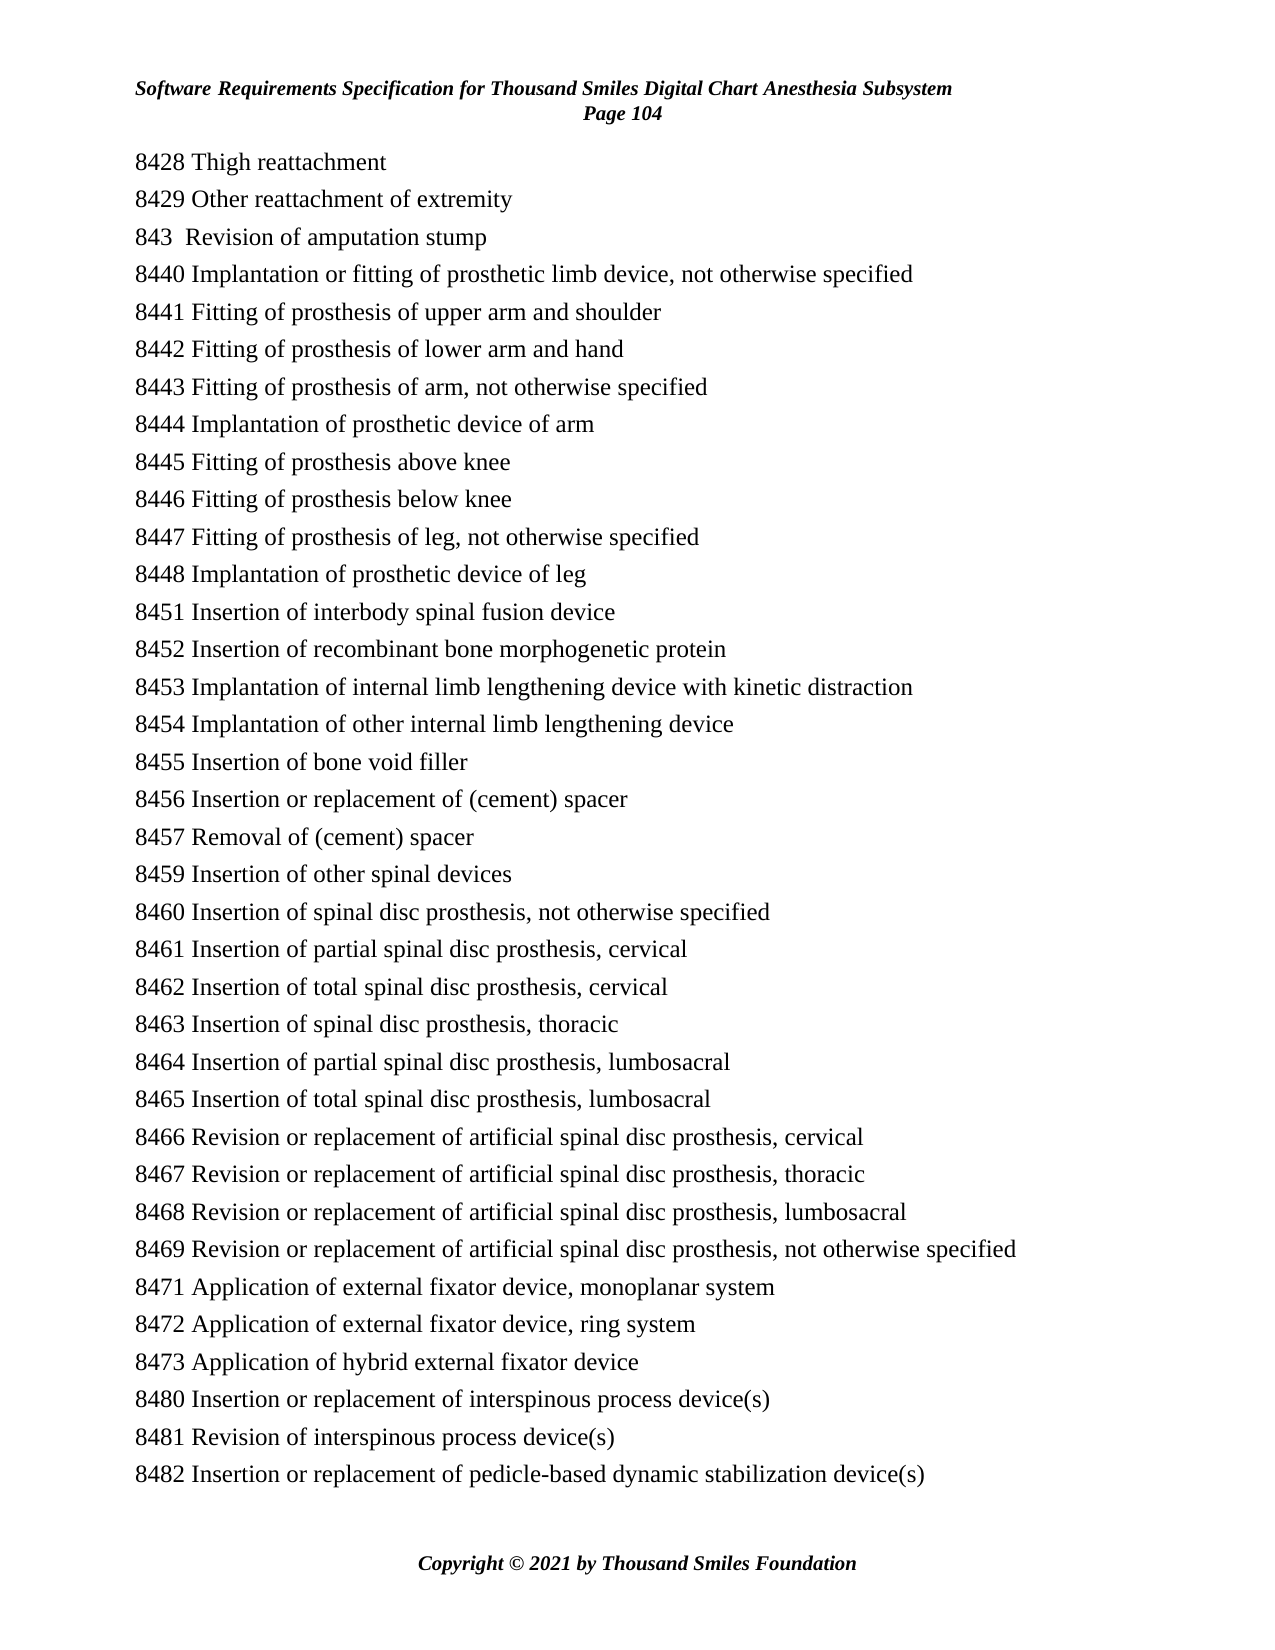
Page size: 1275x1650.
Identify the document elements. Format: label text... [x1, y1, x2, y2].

text 8473 Application of hybrid external fixator device [135, 1350, 1140, 1375]
text 8462 Insertion of total spinal disc prosthesis, cervical [135, 975, 1140, 1000]
text 8444 Implantation of prosthetic device of arm [135, 412, 1140, 437]
text 8443 Fitting of prosthesis of arm, not otherwise specified [135, 375, 1140, 400]
text 8447 Fitting of prosthesis of leg, not otherwise specified [135, 525, 1140, 550]
text 8461 Insertion of partial spinal disc prosthesis, cervical [135, 937, 1140, 962]
text 8480 Insertion or replacement of interspinous process device(s) [135, 1387, 1140, 1412]
text 843 Revision of amputation stump [135, 225, 1140, 250]
text 8465 Insertion of total spinal disc prosthesis, lumbosacral [135, 1087, 1140, 1112]
text 8469 Revision or replacement of artificial spinal disc prosthesis, not otherwise specified [135, 1237, 1140, 1262]
text 8472 Application of external fixator device, ring system [135, 1312, 1140, 1337]
text 8455 Insertion of bone void filler [135, 750, 1140, 775]
text 8468 Revision or replacement of artificial spinal disc prosthesis, lumbosacral [135, 1200, 1140, 1225]
text 8454 Implantation of other internal limb lengthening device [135, 712, 1140, 737]
text 8460 Insertion of spinal disc prosthesis, not otherwise specified [135, 900, 1140, 925]
text 8429 Other reattachment of extremity [135, 187, 1140, 212]
text 8459 Insertion of other spinal devices [135, 862, 1140, 887]
text 8446 Fitting of prosthesis below knee [135, 487, 1140, 512]
text 8457 Removal of (cement) spacer [135, 825, 1140, 850]
text 8452 Insertion of recombinant bone morphogenetic protein [135, 637, 1140, 662]
text 8440 Implantation or fitting of prosthetic limb device, not otherwise specified [135, 262, 1140, 287]
text 8456 Insertion or replacement of (cement) spacer [135, 787, 1140, 812]
text 8445 Fitting of prosthesis above knee [135, 450, 1140, 475]
text 8453 Implantation of internal limb lengthening device with kinetic distraction [135, 675, 1140, 700]
text 8448 Implantation of prosthetic device of leg [135, 562, 1140, 587]
text 8466 Revision or replacement of artificial spinal disc prosthesis, cervical [135, 1125, 1140, 1150]
text 8464 Insertion of partial spinal disc prosthesis, lumbosacral [135, 1050, 1140, 1075]
text 8467 Revision or replacement of artificial spinal disc prosthesis, thoracic [135, 1162, 1140, 1187]
text 8442 Fitting of prosthesis of lower arm and hand [135, 337, 1140, 362]
text 8482 Insertion or replacement of pedicle-based dynamic stabilization device(s) [135, 1462, 1140, 1487]
text 8441 Fitting of prosthesis of upper arm and shoulder [135, 300, 1140, 325]
text 8428 Thigh reattachment [135, 150, 1140, 175]
text 8471 Application of external fixator device, monoplanar system [135, 1275, 1140, 1300]
text 8451 Insertion of interbody spinal fusion device [135, 600, 1140, 625]
text 8481 Revision of interspinous process device(s) [135, 1425, 1140, 1450]
text 8463 Insertion of spinal disc prosthesis, thoracic [135, 1012, 1140, 1037]
